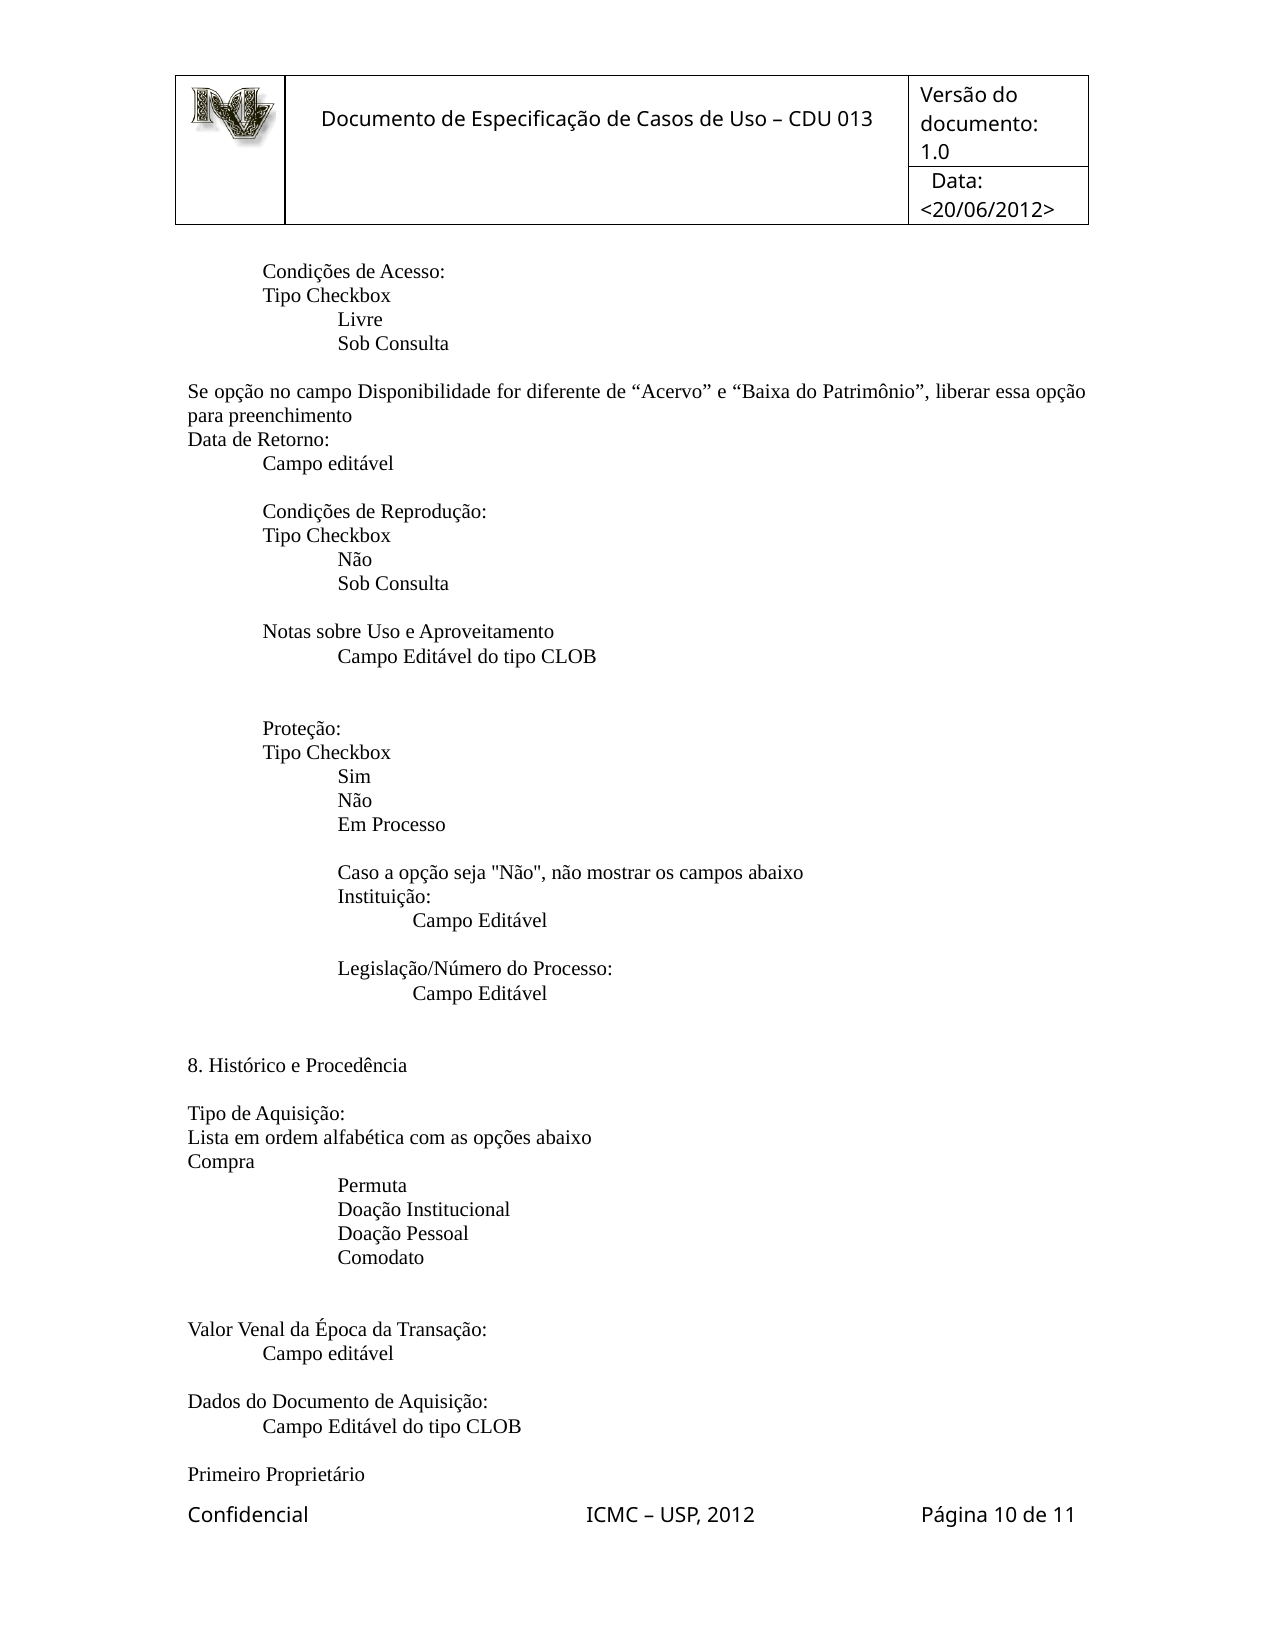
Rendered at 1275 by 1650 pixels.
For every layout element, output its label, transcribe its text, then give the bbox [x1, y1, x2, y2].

text Campo Editável [187, 908, 1087, 932]
text Caso a opção seja ''Não'', não mostrar os campos abaixo [187, 860, 1087, 884]
text Tipo Checkbox [187, 740, 1087, 764]
text Comodato [187, 1245, 1087, 1269]
text Notas sobre Uso e Aproveitamento [187, 619, 1087, 643]
text Valor Venal da Época da Transação: [187, 1317, 1087, 1341]
text Sob Consulta [187, 331, 1087, 355]
text Sim [187, 764, 1087, 788]
text Doação Pessoal [187, 1221, 1087, 1245]
text Tipo de Aquisição: [187, 1101, 1087, 1125]
text Livre [187, 307, 1087, 331]
text Condições de Reprodução: [187, 499, 1087, 523]
text Tipo Checkbox [187, 523, 1087, 547]
text Primeiro Proprietário [187, 1462, 1087, 1486]
text 8. Histórico e Procedência [187, 1053, 1087, 1077]
text Campo Editável [187, 980, 1087, 1004]
text Campo editável [187, 1341, 1087, 1365]
text Campo Editável do tipo CLOB [187, 643, 1087, 668]
text Proteção: [187, 716, 1087, 740]
text Não [187, 547, 1087, 571]
text Lista em ordem alfabética com as opções abaixo [187, 1125, 1087, 1149]
text Data de Retorno: [187, 427, 1087, 451]
text Em Processo [187, 812, 1087, 836]
text Compra [187, 1149, 1087, 1173]
text Sob Consulta [187, 571, 1087, 595]
text Campo Editável do tipo CLOB [187, 1413, 1087, 1438]
text Condições de Acesso: [187, 258, 1087, 283]
text Instituição: [187, 884, 1087, 908]
text Dados do Documento de Aquisição: [187, 1389, 1087, 1413]
text Permuta [187, 1173, 1087, 1197]
text Doação Institucional [187, 1197, 1087, 1221]
text Campo editável [187, 451, 1087, 475]
text Não [187, 788, 1087, 812]
text Legislação/Número do Processo: [187, 956, 1087, 980]
text Tipo Checkbox [187, 283, 1087, 307]
text Se opção no campo Disponibilidade for diferente de “Acervo” e “Baixa do Patrimônio”, liberar essa opção para preenchimento [187, 379, 1087, 427]
